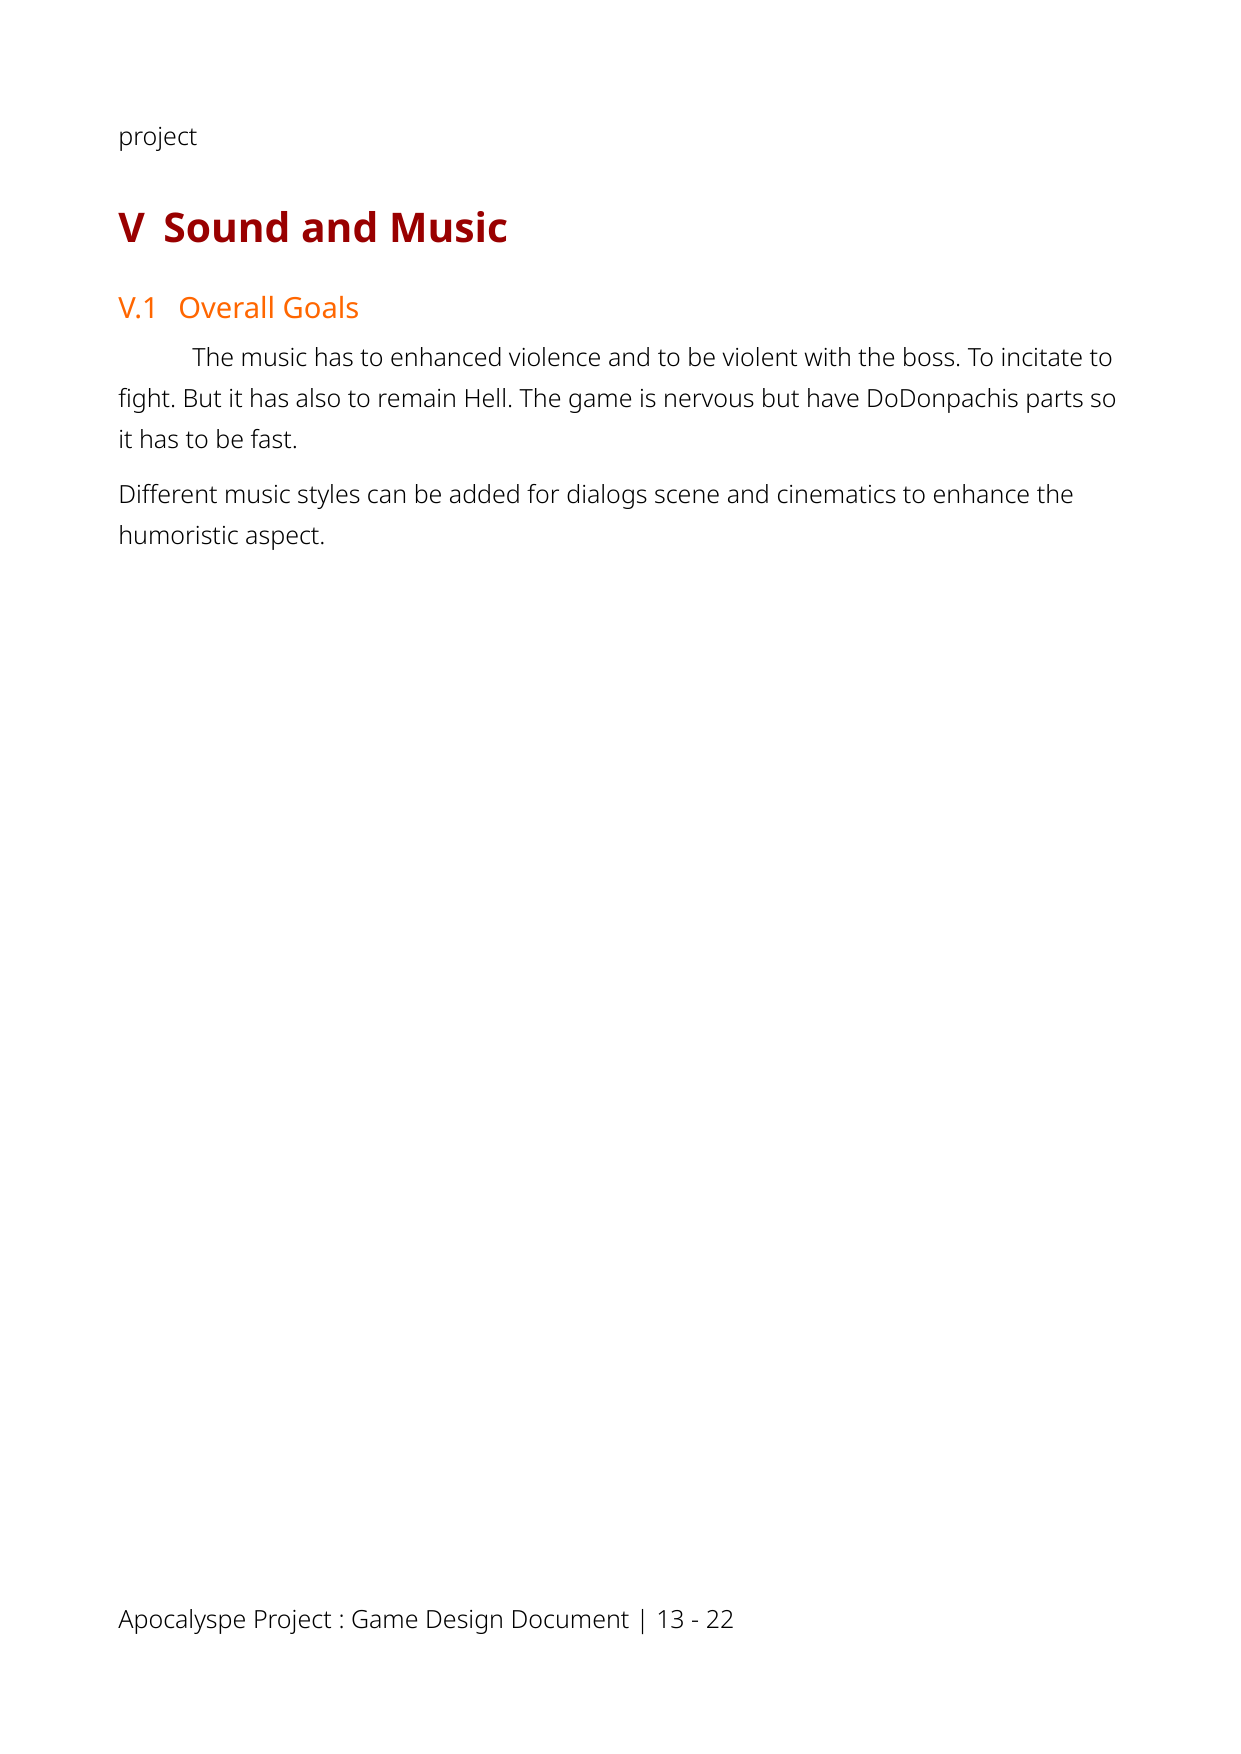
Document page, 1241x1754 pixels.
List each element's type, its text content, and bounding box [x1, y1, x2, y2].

text project [118, 118, 1122, 152]
subtitle Overall Goals [118, 287, 1122, 327]
text Different music styles can be added for dialogs scene and cinematics to enhance the humoristic aspect. [118, 477, 1122, 552]
text The music has to enhanced violence and to be violent with the boss. To incitate to fight. But it has also to remain Hell. The game is nervous but have DoDonpachis parts so it has to be fast. [118, 340, 1122, 455]
subtitle Sound and Music [118, 198, 1122, 254]
